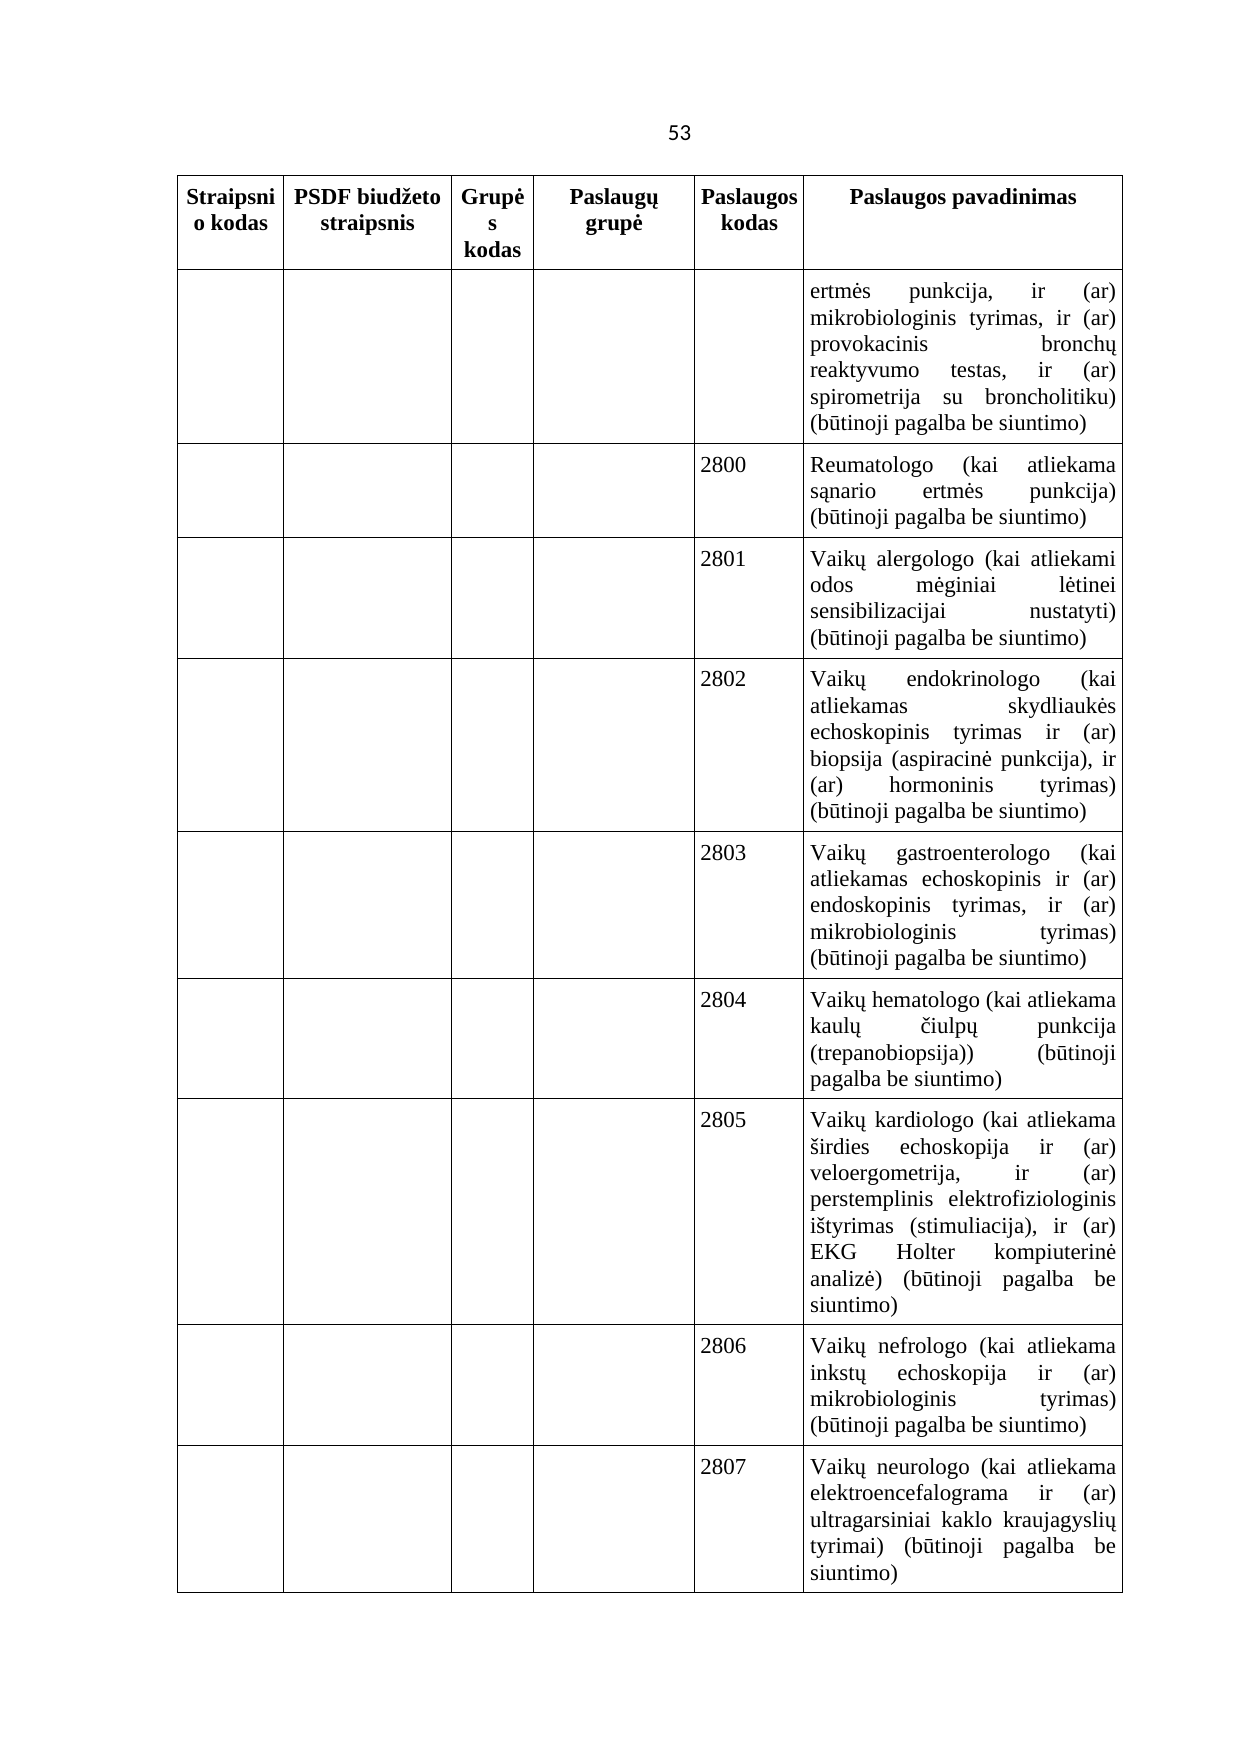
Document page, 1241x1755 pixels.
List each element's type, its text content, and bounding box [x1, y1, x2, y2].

table_cell [452, 1325, 533, 1445]
table_cell Reumatologo (kai atliekama sąnario ertmės punkcija) (būtinoji pagalba be siuntimo) [804, 444, 1122, 537]
table_cell [178, 659, 283, 831]
table_cell [695, 270, 803, 442]
table_header Straipsnio kodas [178, 176, 283, 269]
table_cell [452, 659, 533, 831]
table_cell [452, 538, 533, 657]
table_cell ertmės punkcija, ir (ar) mikrobiologinis tyrimas, ir (ar) provokacinis bronchų reaktyvumo testas, ir (ar) spirometrija su broncholitiku) (būtinoji pagalba be siuntimo) [804, 270, 1122, 442]
table_cell 2806 [695, 1325, 803, 1445]
table_cell [284, 270, 451, 442]
table_cell 2804 [695, 979, 803, 1098]
table_cell [452, 832, 533, 978]
table_cell [178, 1099, 283, 1324]
table_header Paslaugos kodas [695, 176, 803, 269]
table_cell [178, 538, 283, 657]
table_cell [534, 979, 694, 1098]
table_cell [284, 979, 451, 1098]
table_cell [178, 270, 283, 442]
table_cell [534, 659, 694, 831]
table_cell [452, 1099, 533, 1324]
table_cell [534, 1099, 694, 1324]
table_cell [534, 832, 694, 978]
table_cell 2807 [695, 1446, 803, 1592]
table_cell Vaikų endokrinologo (kai atliekamas skydliaukės echoskopinis tyrimas ir (ar) biopsija (aspiracinė punkcija), ir (ar) hormoninis tyrimas) (būtinoji pagalba be siuntimo) [804, 659, 1122, 831]
table_cell [178, 979, 283, 1098]
table_cell [284, 1446, 451, 1592]
table_header PSDF biudžeto straipsnis [284, 176, 451, 269]
table_cell [178, 832, 283, 978]
table_cell [452, 270, 533, 442]
table_cell [534, 270, 694, 442]
table_cell Vaikų kardiologo (kai atliekama širdies echoskopija ir (ar) veloergometrija, ir (ar) perstemplinis elektrofiziologinis ištyrimas (stimuliacija), ir (ar) EKG Holter kompiuterinė analizė) (būtinoji pagalba be siuntimo) [804, 1099, 1122, 1324]
table_cell [452, 444, 533, 537]
table_cell [534, 1325, 694, 1445]
table_cell Vaikų neurologo (kai atliekama elektroencefalograma ir (ar) ultragarsiniai kaklo kraujagyslių tyrimai) (būtinoji pagalba be siuntimo) [804, 1446, 1122, 1592]
table_cell [284, 538, 451, 657]
table_header Grupės kodas [452, 176, 533, 269]
table_cell [284, 659, 451, 831]
table_cell 2805 [695, 1099, 803, 1324]
table_cell 2802 [695, 659, 803, 831]
table_cell Vaikų alergologo (kai atliekami odos mėginiai lėtinei sensibilizacijai nustatyti) (būtinoji pagalba be siuntimo) [804, 538, 1122, 657]
table_cell 2801 [695, 538, 803, 657]
table_cell [284, 1325, 451, 1445]
table_cell [178, 1446, 283, 1592]
table_cell 2800 [695, 444, 803, 537]
table_cell [284, 832, 451, 978]
table_header Paslaugos pavadinimas [804, 176, 1122, 269]
table_cell [534, 1446, 694, 1592]
table_cell Vaikų hematologo (kai atliekama kaulų čiulpų punkcija (trepanobiopsija)) (būtinoji pagalba be siuntimo) [804, 979, 1122, 1098]
table_cell Vaikų gastroenterologo (kai atliekamas echoskopinis ir (ar) endoskopinis tyrimas, ir (ar) mikrobiologinis tyrimas) (būtinoji pagalba be siuntimo) [804, 832, 1122, 978]
table_cell [284, 1099, 451, 1324]
table_header Paslaugų grupė [534, 176, 694, 269]
table_cell Vaikų nefrologo (kai atliekama inkstų echoskopija ir (ar) mikrobiologinis tyrimas) (būtinoji pagalba be siuntimo) [804, 1325, 1122, 1445]
table_cell [452, 1446, 533, 1592]
table_cell [534, 444, 694, 537]
table_cell 2803 [695, 832, 803, 978]
table_cell [534, 538, 694, 657]
table_cell [178, 444, 283, 537]
table_cell [178, 1325, 283, 1445]
table_cell [452, 979, 533, 1098]
table_cell [284, 444, 451, 537]
